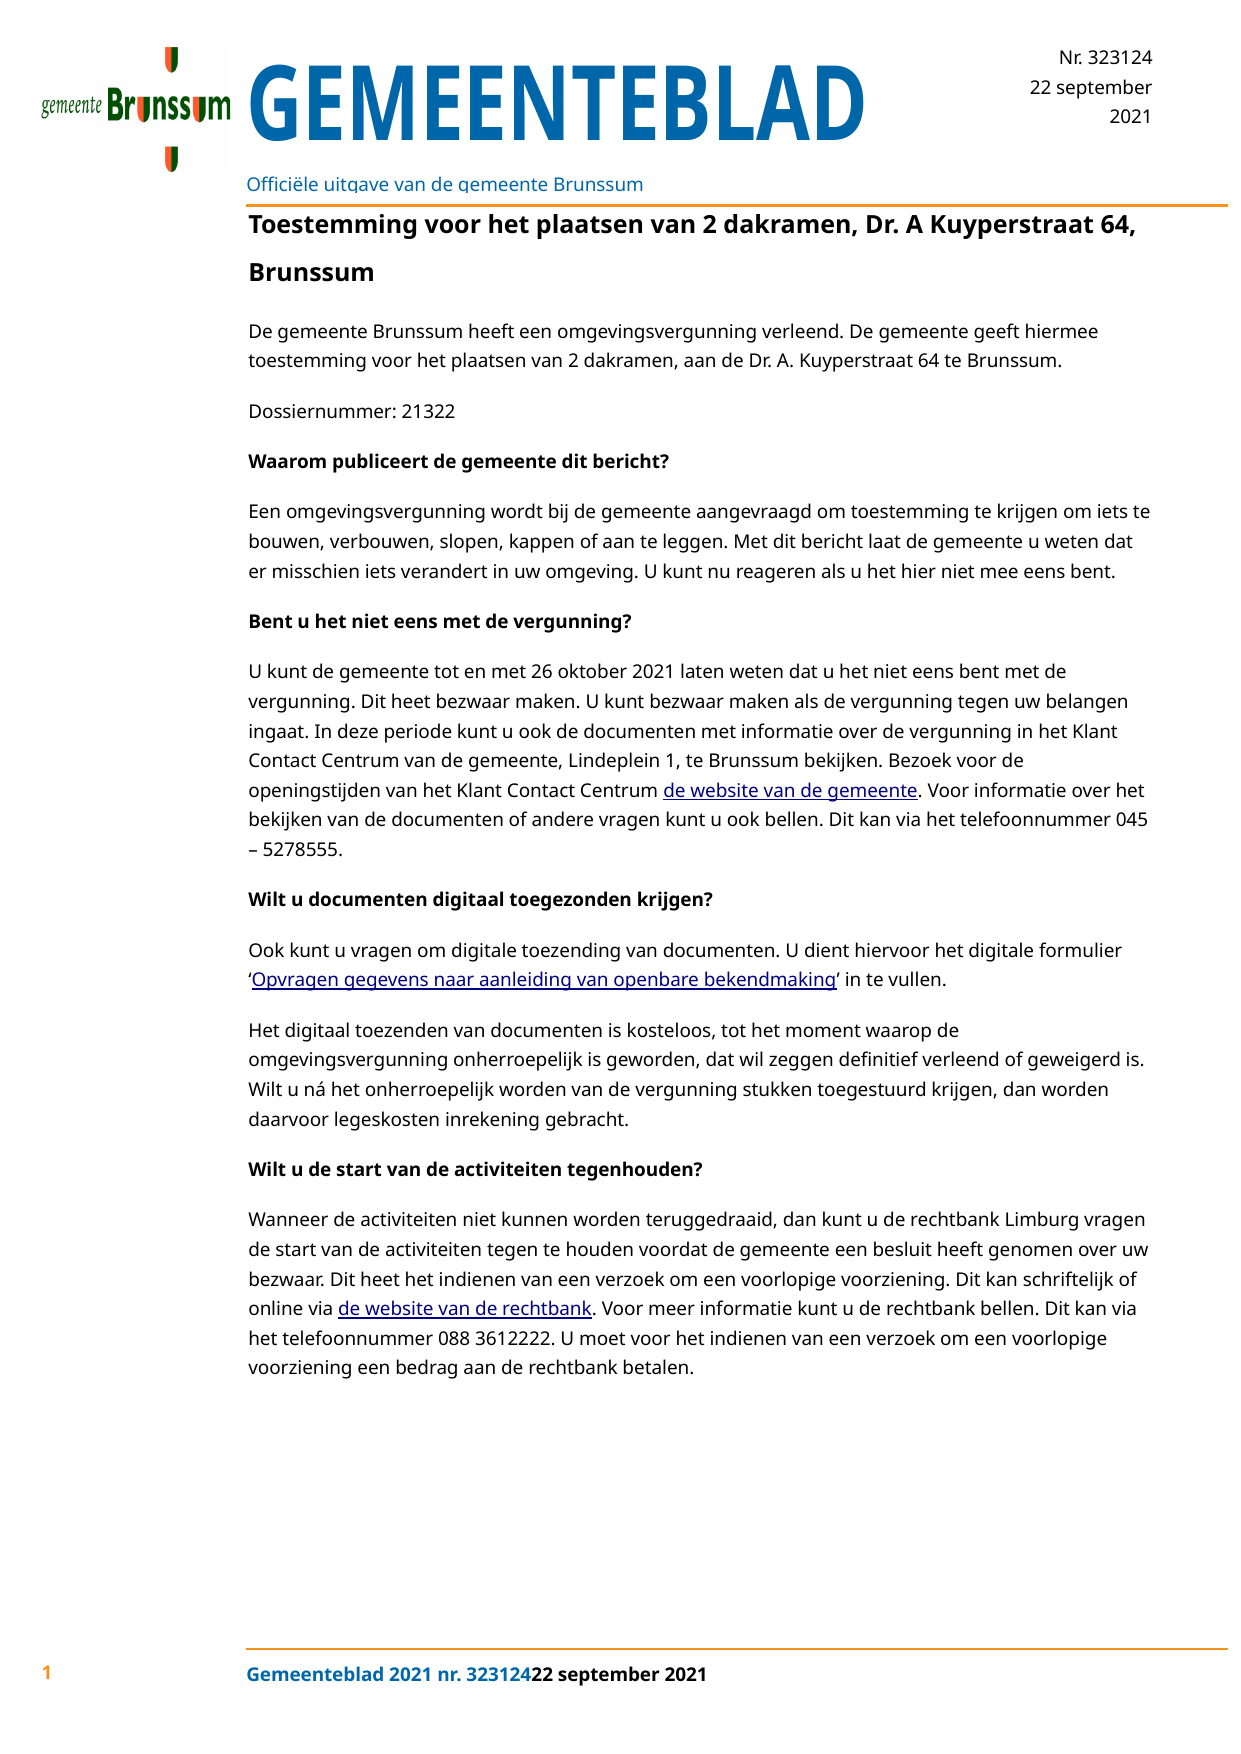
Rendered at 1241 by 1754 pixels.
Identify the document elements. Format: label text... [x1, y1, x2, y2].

text Wilt u de start van de activiteiten tegenhouden? [248, 1156, 1152, 1182]
text Toestemming voor het plaatsen van 2 dakramen, Dr. A Kuyperstraat 64, Brunssum [248, 207, 1152, 288]
text De gemeente Brunssum heeft een omgevingsvergunning verleend. De gemeente geeft hiermee toestemming voor het plaatsen van 2 dakramen, aan de Dr. A. Kuyperstraat 64 te Brunssum. [248, 318, 1152, 373]
text Dossiernummer: 21322 [248, 398, 1152, 424]
text Waarom publiceert de gemeente dit bericht? [248, 448, 1152, 474]
picture [41, 47, 231, 172]
text Ook kunt u vragen om digitale toezending van documenten. U dient hiervoor het digitale formulier ‘Opvragen gegevens naar aanleiding van openbare bekendmaking’ in te vullen. [248, 937, 1152, 992]
text Wilt u documenten digitaal toegezonden krijgen? [248, 887, 1152, 912]
text U kunt de gemeente tot en met 26 oktober 2021 laten weten dat u het niet eens bent met de vergunning. Dit heet bezwaar maken. U kunt bezwaar maken als de vergunning tegen uw belangen ingaat. In deze periode kunt u ook de documenten met informatie over de vergunning in het Klant Contact Centrum van de gemeente, Lindeplein 1, te Brunssum bekijken. Bezoek voor de openingstijden van het Klant Contact Centrum de website van de gemeente. Voor informatie over het bekijken van de documenten of andere vragen kunt u ook bellen. Dit kan via het telefoonnummer 045 – 5278555. [248, 659, 1152, 862]
text Het digitaal toezenden van documenten is kosteloos, tot het moment waarop de omgevingsvergunning onherroepelijk is geworden, dat wil zeggen definitief verleend of geweigerd is. Wilt u ná het onherroepelijk worden van de vergunning stukken toegestuurd krijgen, dan worden daarvoor legeskosten inrekening gebracht. [248, 1017, 1152, 1132]
text Bent u het niet eens met de vergunning? [248, 608, 1152, 634]
text Een omgevingsvergunning wordt bij de gemeente aangevraagd om toestemming te krijgen om iets te bouwen, verbouwen, slopen, kappen of aan te leggen. Met dit bericht laat de gemeente u weten dat er misschien iets verandert in uw omgeving. U kunt nu reageren als u het hier niet mee eens bent. [248, 499, 1152, 584]
text Wanneer de activiteiten niet kunnen worden teruggedraaid, dan kunt u de rechtbank Limburg vragen de start van de activiteiten tegen te houden voordat de gemeente een besluit heeft genomen over uw bezwaar. Dit heet het indienen van een verzoek om een voorlopige voorziening. Dit kan schriftelijk of online via de website van de rechtbank. Voor meer informatie kunt u de rechtbank bellen. Dit kan via het telefoonnummer 088 3612222. U moet voor het indienen van een verzoek om een voorlopige voorziening een bedrag aan de rechtbank betalen. [248, 1207, 1152, 1380]
